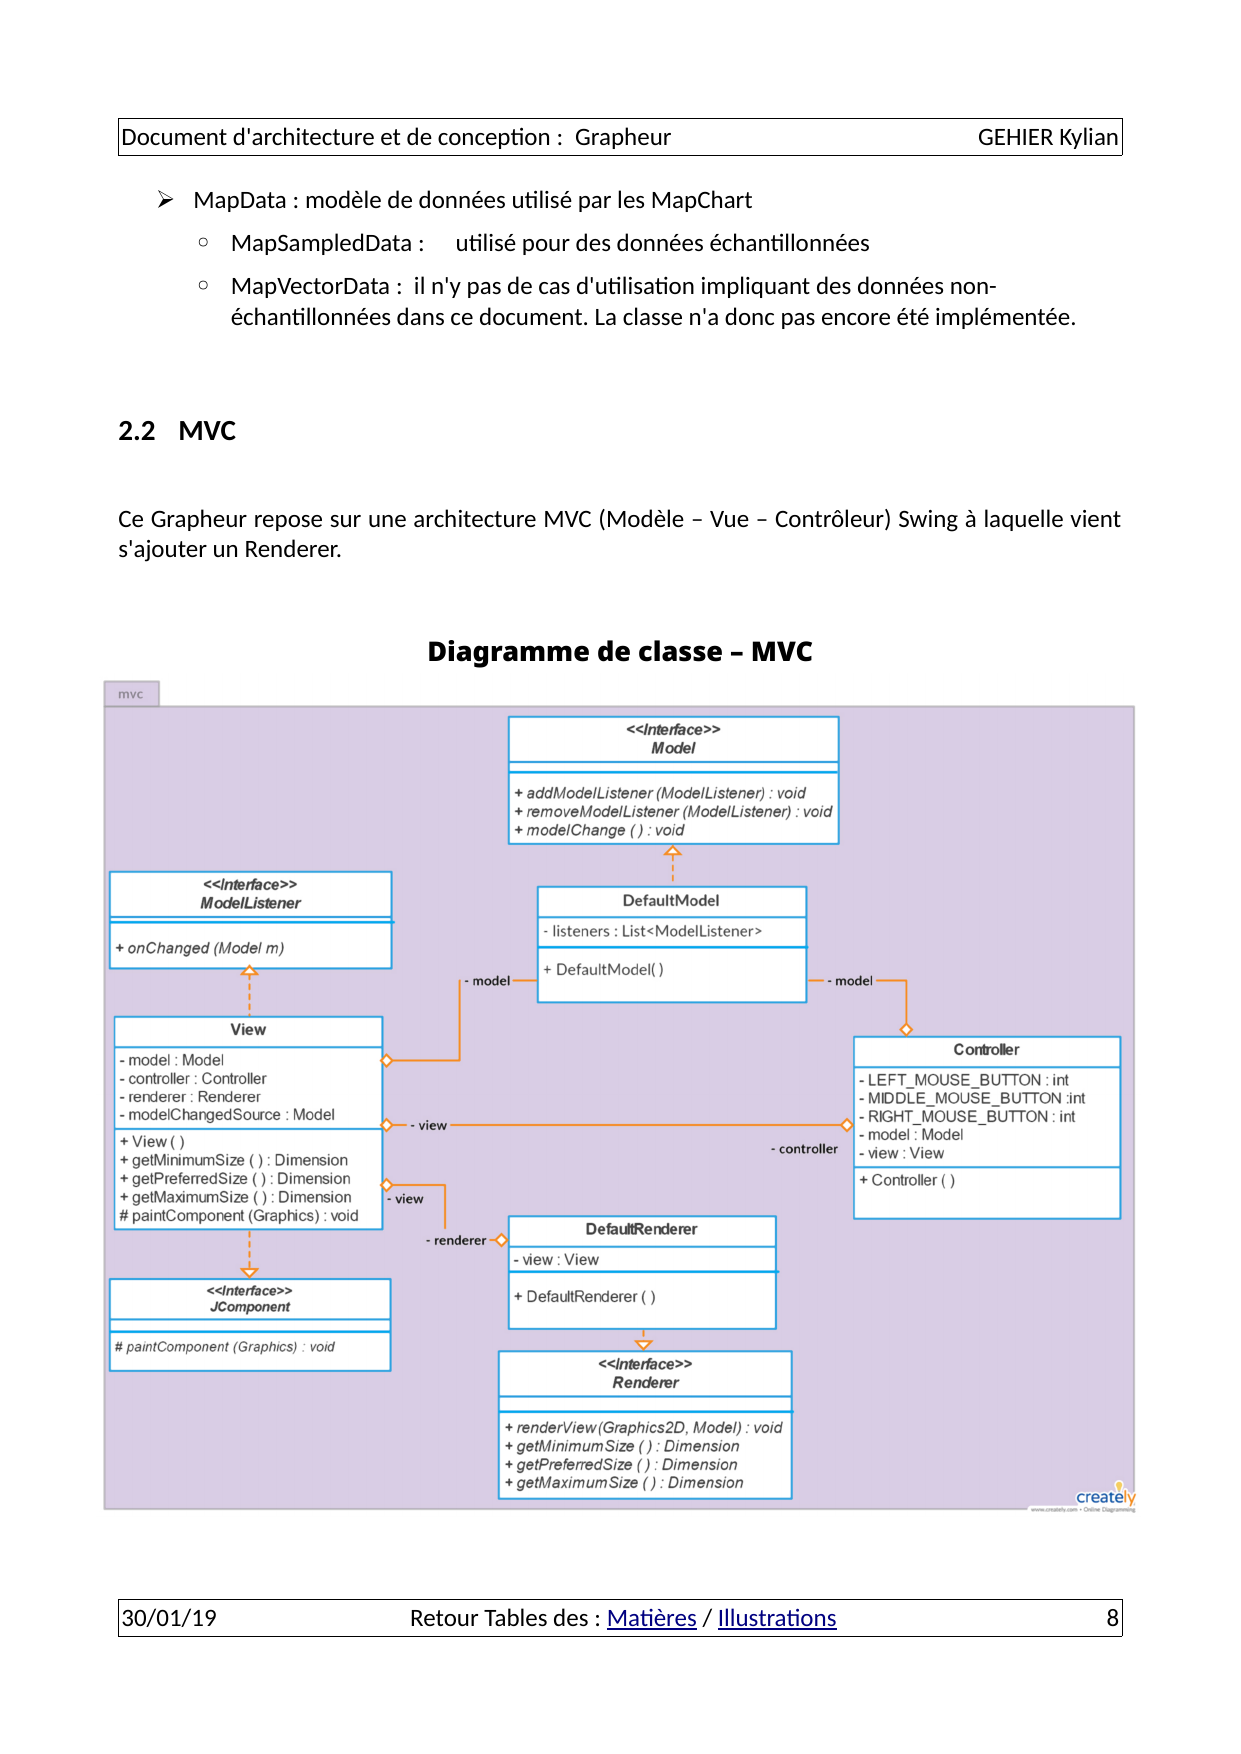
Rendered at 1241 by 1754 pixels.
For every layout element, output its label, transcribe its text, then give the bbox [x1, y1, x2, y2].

subtitle 2.2 MVC [118, 412, 1122, 447]
list MapVectorData : il n'y pas de cas d'utilisation impliquant des données non- échantillonnées dans ce document. La classe n'a donc pas encore été implémentée. [193, 270, 1122, 331]
picture [96, 673, 1142, 1517]
text Diagramme de classe – MVC [118, 632, 1122, 669]
list MapData : modèle de données utilisé par les MapChart [156, 184, 1122, 215]
text Ce Grapheur repose sur une architecture MVC (Modèle – Vue – Contrôleur) Swing à laquelle vient s'ajouter un Renderer. [118, 503, 1122, 564]
list MapSampledData : utilisé pour des données échantillonnées [193, 227, 1122, 258]
